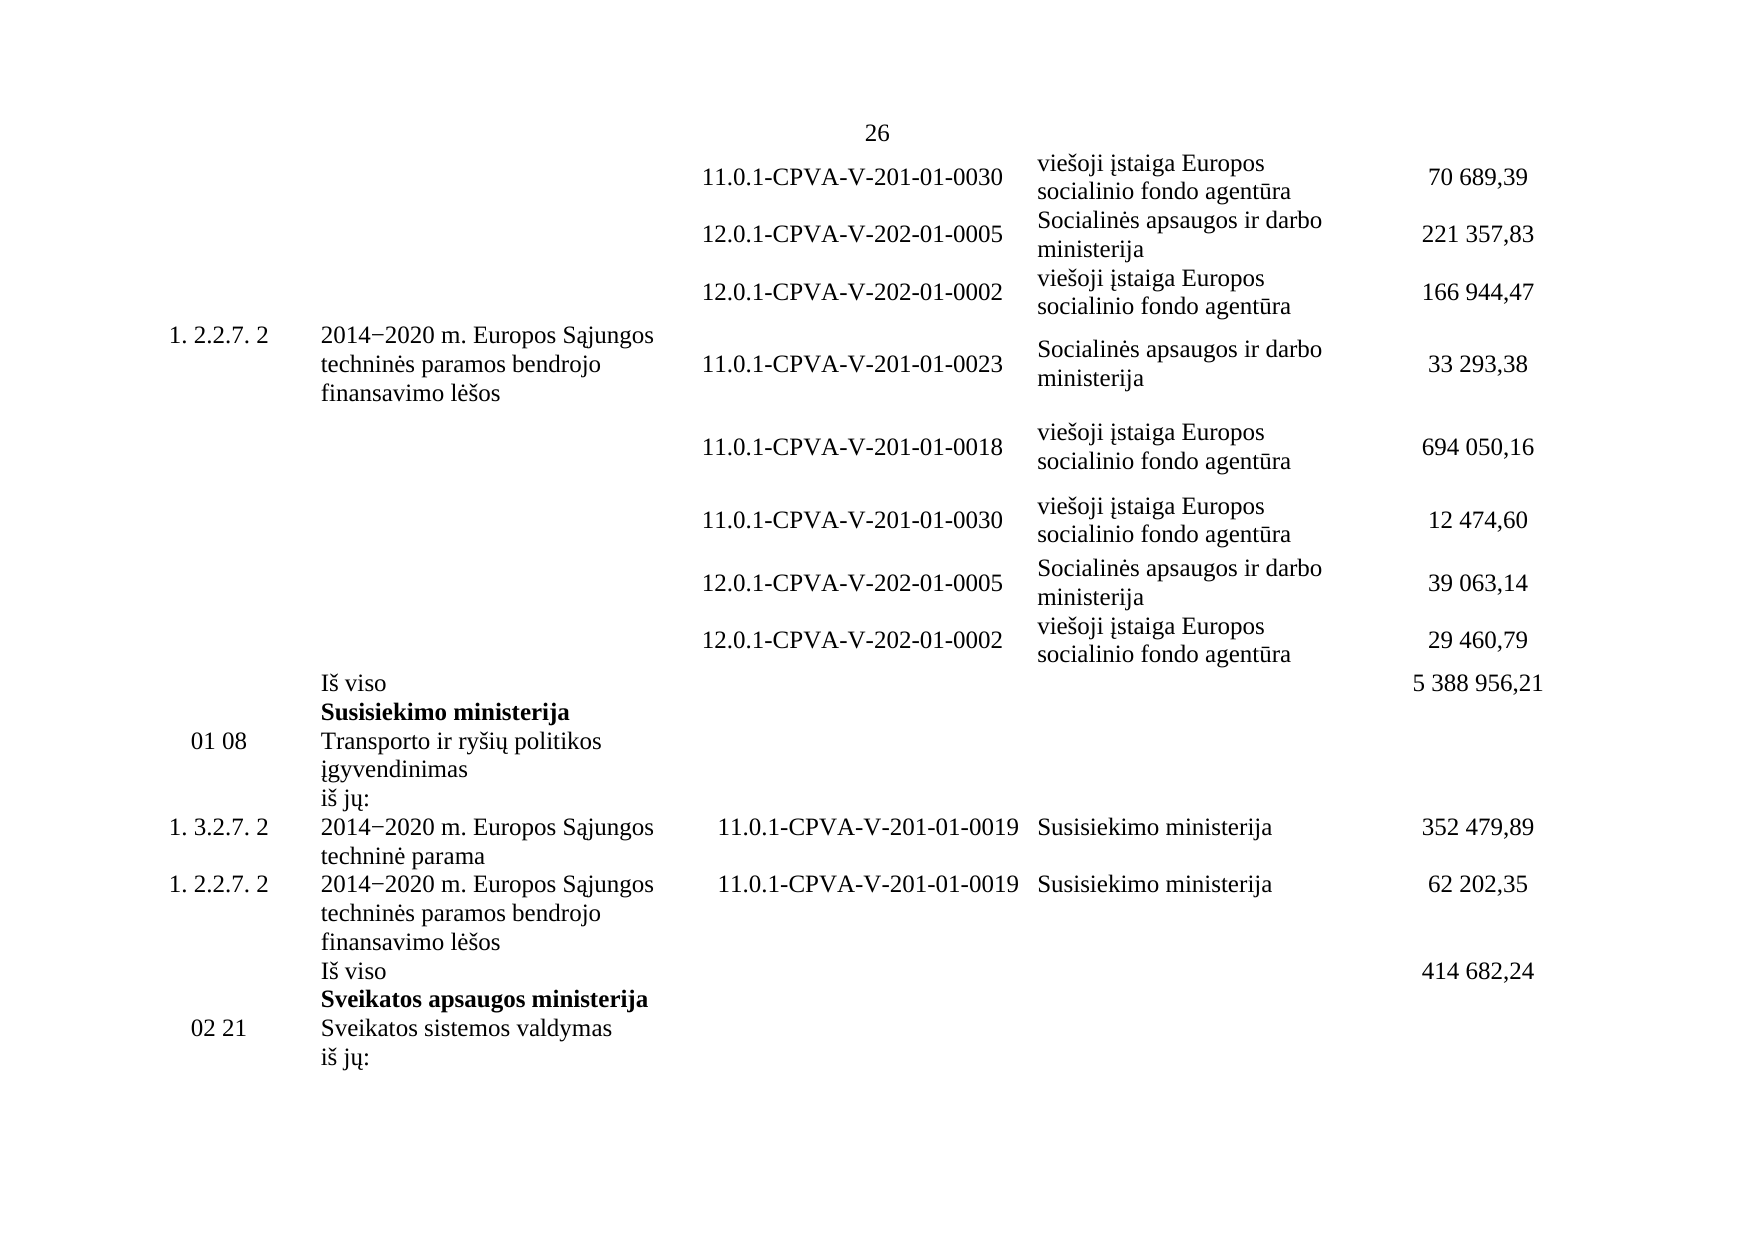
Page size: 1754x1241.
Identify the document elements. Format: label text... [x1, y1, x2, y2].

table_cell [1341, 985, 1615, 1013]
table_cell 12.0.1-CPVA-V-202-01-0005 [701, 205, 1036, 263]
table_cell 2014−2020 m. Europos Sąjungos techninės paramos bendrojo finansavimo lėšos [319, 320, 701, 406]
table_cell [701, 668, 1036, 697]
table_cell [118, 205, 319, 263]
table_cell 5 388 956,21 [1341, 668, 1615, 697]
table_cell viešoji įstaiga Europos socialinio fondo agentūra [1036, 611, 1341, 668]
table_cell [118, 697, 319, 726]
table_cell [1341, 1042, 1615, 1071]
table_cell [1341, 1013, 1615, 1042]
table_cell 11.0.1-CPVA-V-201-01-0019 [701, 812, 1036, 869]
table_cell [118, 956, 319, 984]
table_cell viešoji įstaiga Europos socialinio fondo agentūra [1036, 486, 1341, 553]
table_cell 352 479,89 [1341, 812, 1615, 869]
table_cell [1036, 1042, 1341, 1071]
table_cell [118, 263, 319, 320]
table_cell viešoji įstaiga Europos socialinio fondo agentūra [1036, 406, 1341, 486]
table_cell 2014−2020 m. Europos Sąjungos techninė parama [319, 812, 701, 869]
table_cell 62 202,35 [1341, 870, 1615, 956]
table_cell 694 050,16 [1341, 406, 1615, 486]
table_cell viešoji įstaiga Europos socialinio fondo agentūra [1036, 263, 1341, 320]
table_cell Sveikatos apsaugos ministerija [319, 985, 701, 1013]
table_cell 11.0.1-CPVA-V-201-01-0030 [701, 148, 1036, 205]
table_cell 12.0.1-CPVA-V-202-01-0005 [701, 553, 1036, 611]
table_cell [1036, 985, 1341, 1013]
table_cell [118, 148, 319, 205]
table_cell [118, 406, 319, 486]
table_cell [1036, 956, 1341, 984]
table_cell [701, 1013, 1036, 1042]
table_cell [319, 148, 701, 205]
table_cell [1341, 726, 1615, 783]
table_cell [319, 205, 701, 263]
table_cell 11.0.1-CPVA-V-201-01-0019 [701, 870, 1036, 956]
table_cell [118, 1042, 319, 1071]
table_cell [118, 668, 319, 697]
table_cell 414 682,24 [1341, 956, 1615, 984]
table_cell 166 944,47 [1341, 263, 1615, 320]
table_cell 12.0.1-CPVA-V-202-01-0002 [701, 611, 1036, 668]
table_cell [319, 263, 701, 320]
table_cell Sveikatos sistemos valdymas [319, 1013, 701, 1042]
table_cell 1. 3.2.7. 2 [118, 812, 319, 869]
table_cell 02 21 [118, 1013, 319, 1042]
table_cell viešoji įstaiga Europos socialinio fondo agentūra [1036, 148, 1341, 205]
table_cell 29 460,79 [1341, 611, 1615, 668]
table_cell [701, 1042, 1036, 1071]
table_cell 70 689,39 [1341, 148, 1615, 205]
table_cell 1. 2.2.7. 2 [118, 870, 319, 956]
table_cell [319, 406, 701, 486]
table_cell 01 08 [118, 726, 319, 783]
table_cell [1036, 697, 1341, 726]
table_cell [701, 985, 1036, 1013]
table_cell Socialinės apsaugos ir darbo ministerija [1036, 205, 1341, 263]
table_cell 2014−2020 m. Europos Sąjungos techninės paramos bendrojo finansavimo lėšos [319, 870, 701, 956]
table_cell [701, 783, 1036, 812]
table_cell Susisiekimo ministerija [1036, 870, 1341, 956]
table_cell 221 357,83 [1341, 205, 1615, 263]
table_cell 11.0.1-CPVA-V-201-01-0018 [701, 406, 1036, 486]
table_cell [1036, 726, 1341, 783]
table_cell 11.0.1-CPVA-V-201-01-0023 [701, 320, 1036, 406]
table_cell [319, 611, 701, 668]
table_cell 11.0.1-CPVA-V-201-01-0030 [701, 486, 1036, 553]
table_cell Transporto ir ryšių politikos įgyvendinimas [319, 726, 701, 783]
table_cell Iš viso [319, 956, 701, 984]
table_cell Socialinės apsaugos ir darbo ministerija [1036, 553, 1341, 611]
table_cell [118, 783, 319, 812]
table_cell [1341, 697, 1615, 726]
table_cell [118, 611, 319, 668]
table_cell [701, 697, 1036, 726]
table_cell Iš viso [319, 668, 701, 697]
table_cell 12 474,60 [1341, 486, 1615, 553]
table_cell Susisiekimo ministerija [319, 697, 701, 726]
table_cell iš jų: [319, 783, 701, 812]
table_cell [1341, 783, 1615, 812]
table_cell [1036, 1013, 1341, 1042]
table_cell [1036, 668, 1341, 697]
table_cell Socialinės apsaugos ir darbo ministerija [1036, 320, 1341, 406]
table_cell 39 063,14 [1341, 553, 1615, 611]
table_cell Susisiekimo ministerija [1036, 812, 1341, 869]
table_cell [319, 486, 701, 553]
table_cell [118, 985, 319, 1013]
table_cell 12.0.1-CPVA-V-202-01-0002 [701, 263, 1036, 320]
table_cell iš jų: [319, 1042, 701, 1071]
table_cell [319, 553, 701, 611]
table_cell [118, 553, 319, 611]
table_cell [701, 726, 1036, 783]
table_cell [1036, 783, 1341, 812]
table_cell [701, 956, 1036, 984]
table_cell [118, 486, 319, 553]
table_cell 33 293,38 [1341, 320, 1615, 406]
table_cell 1. 2.2.7. 2 [118, 320, 319, 406]
